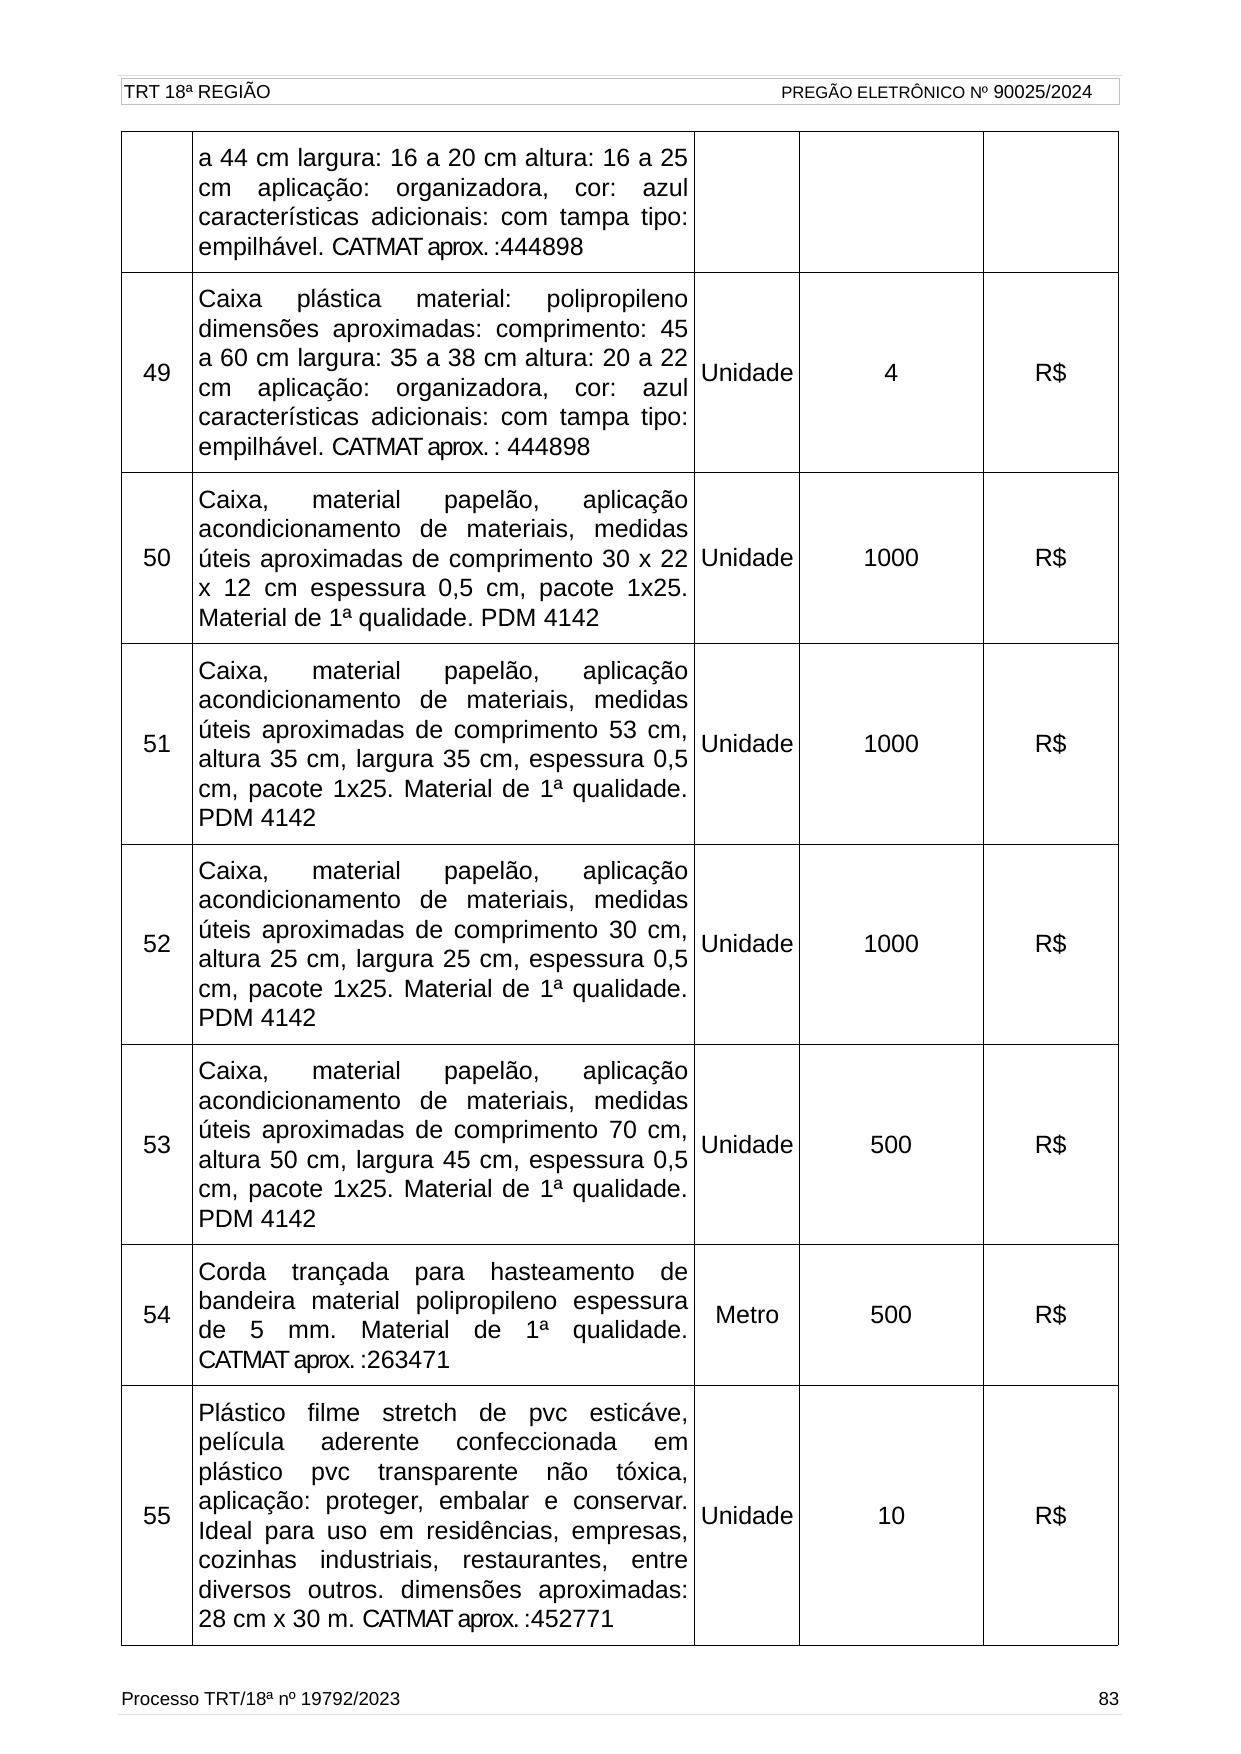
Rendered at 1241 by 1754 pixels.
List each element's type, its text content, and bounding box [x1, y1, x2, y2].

table_cell R$ [984, 473, 1118, 643]
table_cell R$ [984, 644, 1118, 843]
table_cell Corda trançada para hasteamento de bandeira material polipropileno espessura de 5 mm. Material de 1ª qualidade. CATMAT aprox. :263471 [193, 1245, 694, 1385]
table_cell 50 [122, 473, 192, 643]
table_cell 55 [122, 1386, 192, 1645]
table_cell Plástico filme stretch de pvc esticáve, película aderente confeccionada em plástico pvc transparente não tóxica, aplicação: proteger, embalar e conservar. Ideal para uso em residências, empresas, cozinhas industriais, restaurantes, entre diversos outros. dimensões aproximadas: 28 cm x 30 m. CATMAT aprox. :452771 [193, 1386, 694, 1645]
table_cell Metro [695, 1245, 799, 1385]
table_cell [800, 132, 983, 272]
table_cell Caixa, material papelão, aplicação acondicionamento de materiais, medidas úteis aproximadas de comprimento 30 x 22 x 12 cm espessura 0,5 cm, pacote 1x25. Material de 1ª qualidade. PDM 4142 [193, 473, 694, 643]
table_cell 1000 [800, 473, 983, 643]
table_cell Caixa, material papelão, aplicação acondicionamento de materiais, medidas úteis aproximadas de comprimento 30 cm, altura 25 cm, largura 25 cm, espessura 0,5 cm, pacote 1x25. Material de 1ª qualidade. PDM 4142 [193, 845, 694, 1044]
table_cell Unidade [695, 644, 799, 843]
table_cell [984, 132, 1118, 272]
table_cell Unidade [695, 1386, 799, 1645]
table_cell 49 [122, 273, 192, 472]
table_cell R$ [984, 273, 1118, 472]
table_cell [695, 132, 799, 272]
table_cell 1000 [800, 845, 983, 1044]
table_cell R$ [984, 1386, 1118, 1645]
table_cell R$ [984, 1045, 1118, 1244]
table_cell 52 [122, 845, 192, 1044]
table_cell a 44 cm largura: 16 a 20 cm altura: 16 a 25 cm aplicação: organizadora, cor: azul características adicionais: com tampa tipo: empilhável. CATMAT aprox. :444898 [193, 132, 694, 272]
table_cell Caixa plástica material: polipropileno dimensões aproximadas: comprimento: 45 a 60 cm largura: 35 a 38 cm altura: 20 a 22 cm aplicação: organizadora, cor: azul características adicionais: com tampa tipo: empilhável. CATMAT aprox. : 444898 [193, 273, 694, 472]
table_cell 54 [122, 1245, 192, 1385]
table_cell 500 [800, 1245, 983, 1385]
table_cell 51 [122, 644, 192, 843]
table_cell R$ [984, 1245, 1118, 1385]
table_cell 500 [800, 1045, 983, 1244]
table_cell Unidade [695, 273, 799, 472]
table_cell Caixa, material papelão, aplicação acondicionamento de materiais, medidas úteis aproximadas de comprimento 70 cm, altura 50 cm, largura 45 cm, espessura 0,5 cm, pacote 1x25. Material de 1ª qualidade. PDM 4142 [193, 1045, 694, 1244]
table_cell 53 [122, 1045, 192, 1244]
table_cell [122, 132, 192, 272]
table_cell 1000 [800, 644, 983, 843]
table_cell R$ [984, 845, 1118, 1044]
table_cell 10 [800, 1386, 983, 1645]
table_cell Caixa, material papelão, aplicação acondicionamento de materiais, medidas úteis aproximadas de comprimento 53 cm, altura 35 cm, largura 35 cm, espessura 0,5 cm, pacote 1x25. Material de 1ª qualidade. PDM 4142 [193, 644, 694, 843]
table_cell Unidade [695, 1045, 799, 1244]
table_cell 4 [800, 273, 983, 472]
table_cell Unidade [695, 473, 799, 643]
table_cell Unidade [695, 845, 799, 1044]
